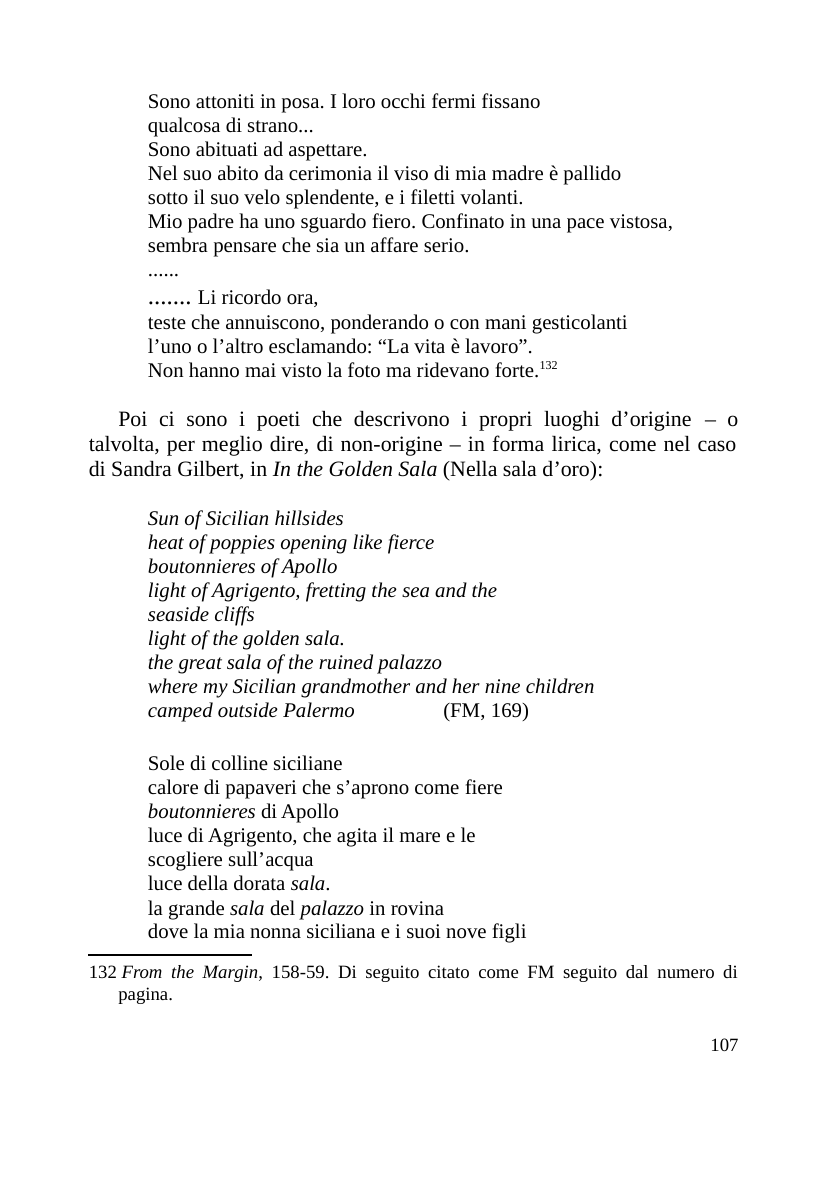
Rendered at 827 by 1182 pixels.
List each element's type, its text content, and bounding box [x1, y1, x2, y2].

text sembra pensare che sia un affare serio. [148, 233, 709, 257]
text sotto il suo velo splendente, e i filetti volanti. [148, 185, 709, 209]
text Nel suo abito da cerimonia il viso di mia madre è pallido [148, 161, 709, 185]
text the great sala of the ruined palazzo [148, 650, 709, 674]
text From the Margin, 158-59. Di seguito citato come FM seguito dal numero di pagina. [88, 961, 738, 1004]
text light of the golden sala. [148, 626, 709, 650]
text luce della dorata sala. [148, 871, 709, 895]
text Sono abituati ad aspettare. [148, 137, 709, 161]
text heat of poppies opening like fierce [148, 530, 709, 554]
text Sun of Sicilian hillsides [148, 506, 709, 530]
text luce di Agrigento, che agita il mare e le [148, 823, 709, 847]
text teste che annuiscono, ponderando o con mani gesticolanti [148, 310, 709, 334]
text Sole di colline siciliane [148, 751, 709, 775]
text boutonnieres of Apollo [148, 554, 709, 578]
text light of Agrigento, fretting the sea and the [148, 578, 709, 602]
text boutonnieres di Apollo [148, 799, 709, 823]
text camped outside Palermo (FM, 169) [148, 698, 709, 722]
text scogliere sull’acqua [148, 847, 709, 871]
text Sono attoniti in posa. I loro occhi fermi fissano [148, 88, 709, 113]
text Non hanno mai visto la foto ma ridevano forte. [148, 358, 709, 382]
text seaside cliffs [148, 602, 709, 626]
text Mio padre ha uno sguardo fiero. Confinato in una pace vistosa, [148, 209, 709, 233]
text ....... Li ricordo ora, [148, 281, 709, 310]
text Poi ci sono i poeti che descrivono i propri luoghi d’origine – o talvolta, per meglio dire, di non-origine – in forma lirica, come nel caso di Sandra Gilbert, in In the Golden Sala (Nella sala d’oro): [88, 406, 738, 482]
text la grande sala del palazzo in rovina [148, 895, 709, 919]
text calore di papaveri che s’aprono come fiere [148, 775, 709, 799]
text ...... [148, 257, 709, 281]
text dove la mia nonna siciliana e i suoi nove figli [148, 919, 709, 943]
text where my Sicilian grandmother and her nine children [148, 674, 709, 698]
text l’uno o l’altro esclamando: “La vita è lavoro”. [148, 334, 709, 358]
text qualcosa di strano... [148, 113, 709, 137]
